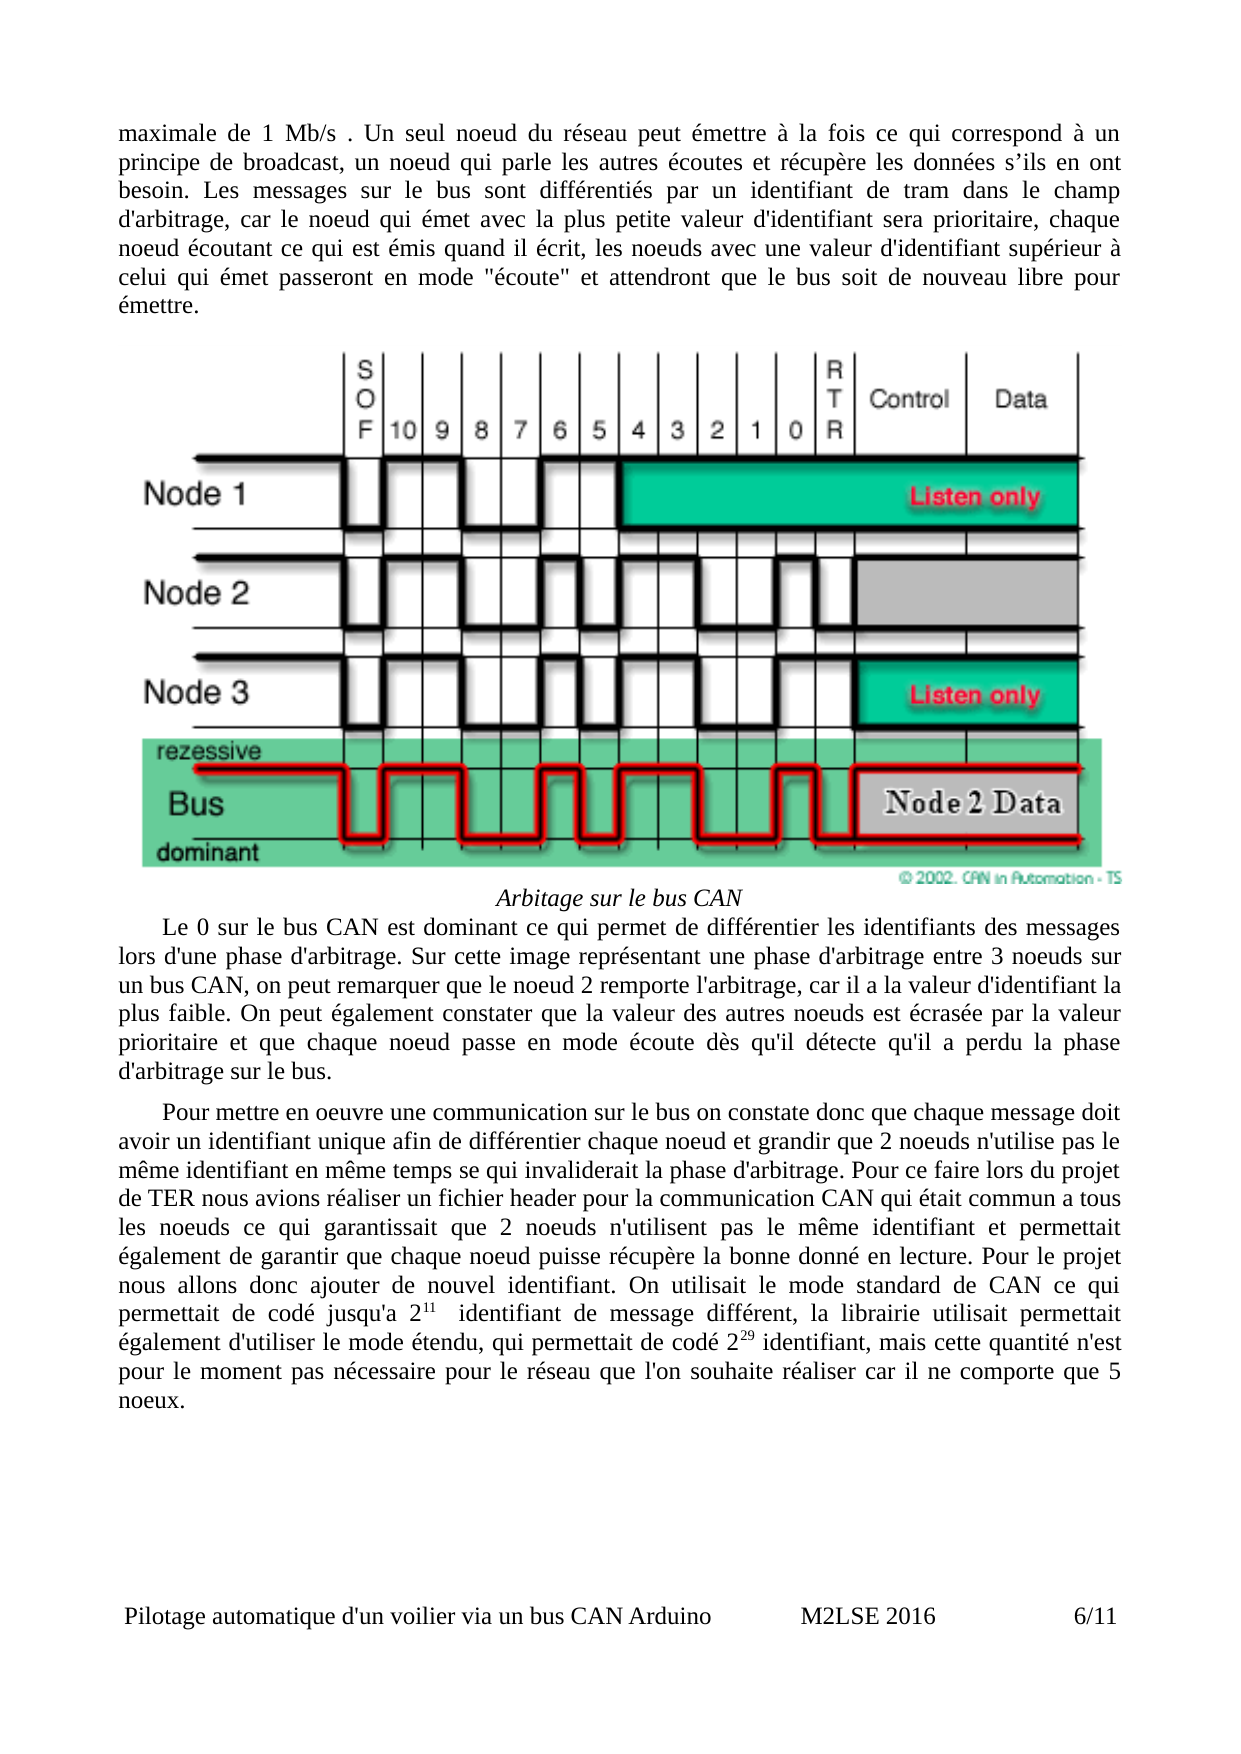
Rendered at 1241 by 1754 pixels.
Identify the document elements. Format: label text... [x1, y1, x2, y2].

text Arbitage sur le bus CAN [118, 884, 1122, 912]
text Le 0 sur le bus CAN est dominant ce qui permet de différentier les identifiants des messages lors d'une phase d'arbitrage. Sur cette image représentant une phase d'arbitrage entre 3 noeuds sur un bus CAN, on peut remarquer que le noeud 2 remporte l'arbitrage, car il a la valeur d'identifiant la plus faible. On peut également constater que la valeur des autres noeuds est écrasée par la valeur prioritaire et que chaque noeud passe en mode écoute dès qu'il détecte qu'il a perdu la phase d'arbitrage sur le bus. [118, 912, 1122, 1085]
text [118, 332, 1122, 344]
text maximale de 1 Mb/s . Un seul noeud du réseau peut émettre à la fois ce qui correspond à un principe de broadcast, un noeud qui parle les autres écoutes et récupère les données s’ils en ont besoin. Les messages sur le bus sont différentiés par un identifiant de tram dans le champ d'arbitrage, car le noeud qui émet avec la plus petite valeur d'identifiant sera prioritaire, chaque noeud écoutant ce qui est émis quand il écrit, les noeuds avec une valeur d'identifiant supérieur à celui qui émet passeront en mode "écoute" et attendront que le bus soit de nouveau libre pour émettre. [118, 118, 1122, 319]
picture [118, 344, 1123, 884]
text Pour mettre en oeuvre une communication sur le bus on constate donc que chaque message doit avoir un identifiant unique afin de différentier chaque noeud et grandir que 2 noeuds n'utilise pas le même identifiant en même temps se qui invaliderait la phase d'arbitrage. Pour ce faire lors du projet de TER nous avions réaliser un fichier header pour la communication CAN qui était commun a tous les noeuds ce qui garantissait que 2 noeuds n'utilisent pas le même identifiant et permettait également de garantir que chaque noeud puisse récupère la bonne donné en lecture. Pour le projet nous allons donc ajouter de nouvel identifiant. On utilisait le mode standard de CAN ce qui permettait de codé jusqu'a 211 identifiant de message différent, la librairie utilisait permettait également d'utiliser le mode étendu, qui permettait de codé 229 identifiant, mais cette quantité n'est pour le moment pas nécessaire pour le réseau que l'on souhaite réaliser car il ne comporte que 5 noeux. [118, 1097, 1122, 1413]
